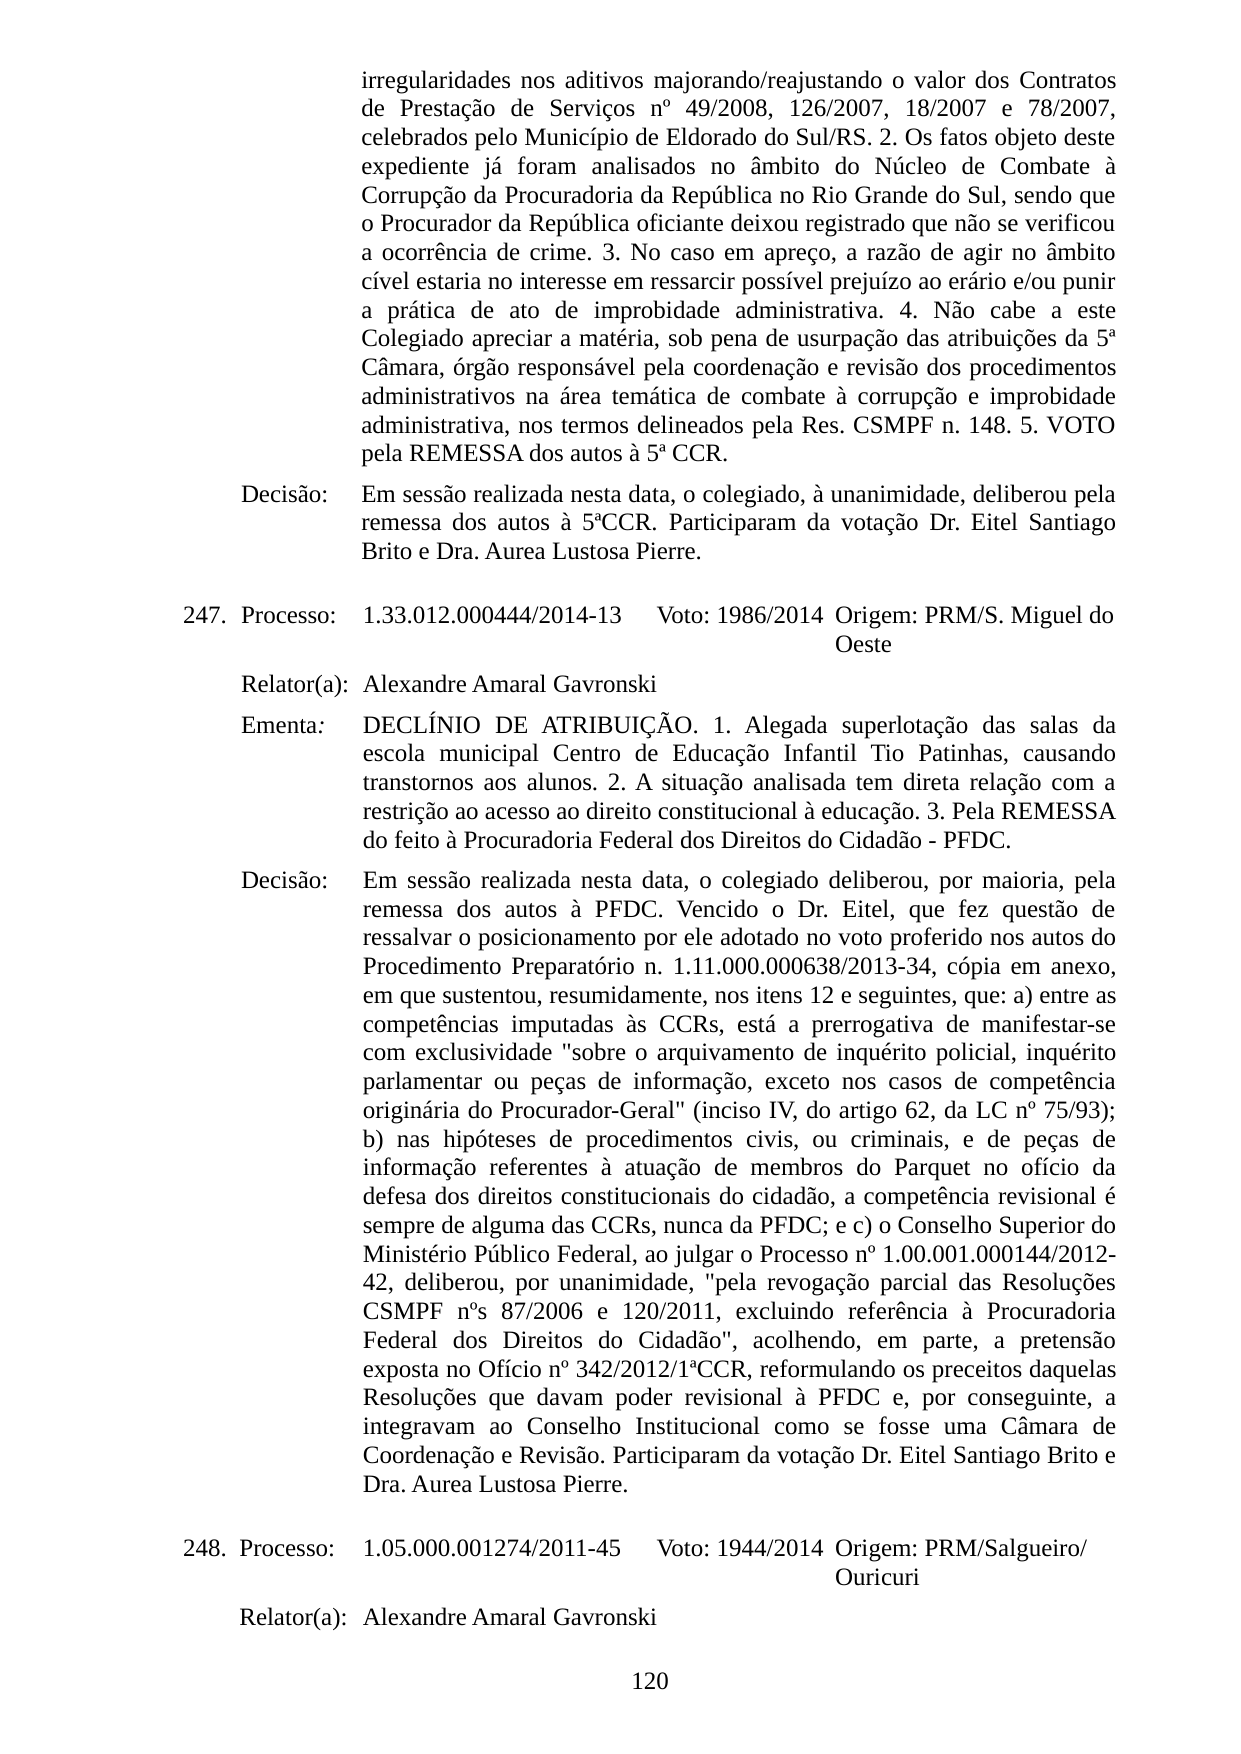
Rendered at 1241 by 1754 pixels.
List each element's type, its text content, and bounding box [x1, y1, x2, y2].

table_cell [177, 859, 235, 1503]
table_cell Relator(a): [234, 1596, 357, 1636]
table_cell [177, 473, 235, 571]
table_cell Alexandre Amaral Gavronski [357, 1596, 1122, 1636]
table_header Processo: [235, 595, 357, 664]
table_cell [177, 59, 235, 473]
table_cell DECLÍNIO DE ATRIBUIÇÃO. 1. Alegada superlotação das salas da escola municipal Centro de Educação Infantil Tio Patinhas, causando transtornos aos alunos. 2. A situação analisada tem direta relação com a restrição ao acesso ao direito constitucional à educação. 3. Pela REMESSA do feito à Procuradoria Federal dos Direitos do Cidadão - PFDC. [357, 704, 1122, 859]
table_cell [177, 704, 235, 859]
table_header Origem: PRM/S. Miguel do Oeste [829, 595, 1122, 664]
table_cell [235, 59, 355, 473]
table_header 1.33.012.000444/2014-13 [357, 595, 651, 664]
table_cell Em sessão realizada nesta data, o colegiado, à unanimidade, deliberou pela remessa dos autos à 5ªCCR. Participaram da votação Dr. Eitel Santiago Brito e Dra. Aurea Lustosa Pierre. [355, 473, 1122, 571]
table_header Origem: PRM/Salgueiro/ Ouricuri [829, 1527, 1122, 1596]
table_cell irregularidades nos aditivos majorando/reajustando o valor dos Contratos de Prestação de Serviços nº 49/2008, 126/2007, 18/2007 e 78/2007, celebrados pelo Município de Eldorado do Sul/RS. 2. Os fatos objeto deste expediente já foram analisados no âmbito do Núcleo de Combate à Corrupção da Procuradoria da República no Rio Grande do Sul, sendo que o Procurador da República oficiante deixou registrado que não se verificou a ocorrência de crime. 3. No caso em apreço, a razão de agir no âmbito cível estaria no interesse em ressarcir possível prejuízo ao erário e/ou punir a prática de ato de improbidade administrativa. 4. Não cabe a este Colegiado apreciar a matéria, sob pena de usurpação das atribuições da 5ª Câmara, órgão responsável pela coordenação e revisão dos procedimentos administrativos na área temática de combate à corrupção e improbidade administrativa, nos termos delineados pela Res. CSMPF n. 148. 5. VOTO pela REMESSA dos autos à 5ª CCR. [355, 59, 1122, 473]
table_header Processo: [234, 1527, 357, 1596]
table_cell Em sessão realizada nesta data, o colegiado deliberou, por maioria, pela remessa dos autos à PFDC. Vencido o Dr. Eitel, que fez questão de ressalvar o posicionamento por ele adotado no voto proferido nos autos do Procedimento Preparatório n. 1.11.000.000638/2013-34, cópia em anexo, em que sustentou, resumidamente, nos itens 12 e seguintes, que: a) entre as competências imputadas às CCRs, está a prerrogativa de manifestar-se com exclusividade "sobre o arquivamento de inquérito policial, inquérito parlamentar ou peças de informação, exceto nos casos de competência originária do Procurador-Geral" (inciso IV, do artigo 62, da LC nº 75/93); b) nas hipóteses de procedimentos civis, ou criminais, e de peças de informação referentes à atuação de membros do Parquet no ofício da defesa dos direitos constitucionais do cidadão, a competência revisional é sempre de alguma das CCRs, nunca da PFDC; e c) o Conselho Superior do Ministério Público Federal, ao julgar o Processo nº 1.00.001.000144/2012-42, deliberou, por unanimidade, "pela revogação parcial das Resoluções CSMPF nºs 87/2006 e 120/2011, excluindo referência à Procuradoria Federal dos Direitos do Cidadão", acolhendo, em parte, a pretensão exposta no Ofício nº 342/2012/1ªCCR, reformulando os preceitos daquelas Resoluções que davam poder revisional à PFDC e, por conseguinte, a integravam ao Conselho Institucional como se fosse uma Câmara de Coordenação e Revisão. Participaram da votação Dr. Eitel Santiago Brito e Dra. Aurea Lustosa Pierre. [357, 859, 1122, 1503]
table_header 1.05.000.001274/2011-45 [357, 1527, 651, 1596]
table_header Voto: 1944/2014 [651, 1527, 829, 1596]
table_cell Relator(a): [235, 664, 357, 704]
table_cell Decisão: [235, 859, 357, 1503]
table_cell [177, 664, 235, 704]
table_header 248. [177, 1527, 233, 1596]
table_cell Ementa: [235, 704, 357, 859]
table_cell Alexandre Amaral Gavronski [357, 664, 1122, 704]
table_header 247. [177, 595, 235, 664]
table_cell [177, 1596, 233, 1636]
table_header Voto: 1986/2014 [651, 595, 829, 664]
table_cell Decisão: [235, 473, 355, 571]
